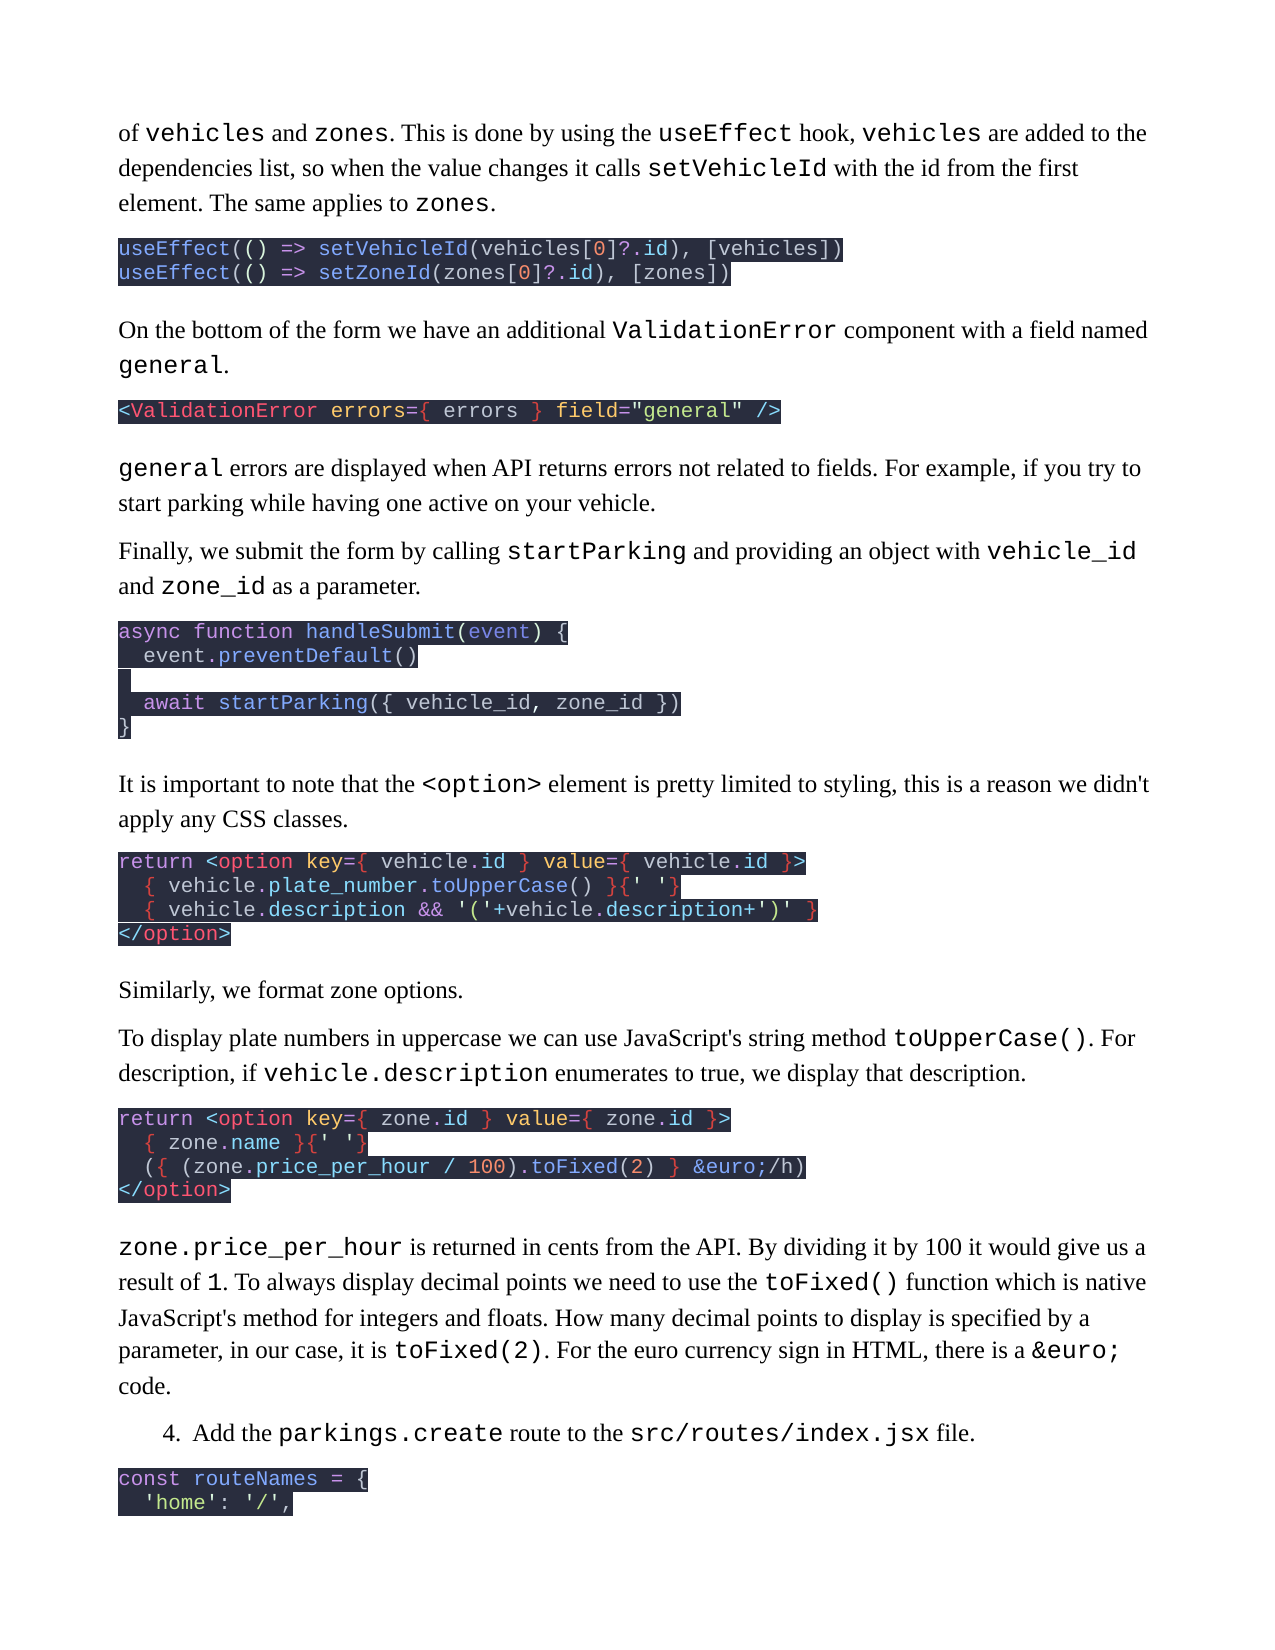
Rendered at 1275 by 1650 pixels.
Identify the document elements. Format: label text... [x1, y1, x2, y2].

text event.preventDefault() [118, 645, 1157, 668]
text { vehicle.plate_number.toUpperCase() }{' '} [118, 875, 1157, 899]
text return <option key={ vehicle.id } value={ vehicle.id }> [118, 852, 1157, 875]
text Finally, we submit the form by calling startParking and providing an object with vehicle_id and zone_id as a parameter. [118, 536, 1157, 602]
text useEffect(() => setVehicleId(vehicles[0]?.id), [vehicles]) [118, 238, 1157, 262]
text { vehicle.description && '('+vehicle.description+')' } [118, 899, 1157, 922]
text async function handleSubmit(event) { [118, 621, 1157, 645]
text return <option key={ zone.id } value={ zone.id }> [118, 1108, 1157, 1132]
text zone.price_per_hour is returned in cents from the API. By dividing it by 100 it would give us a result of 1. To always display decimal points we need to use the toFixed() function which is native JavaScript's method for integers and floats. How many decimal points to display is specified by a parameter, in our case, it is toFixed(2). For the euro currency sign in HTML, there is a &euro; code. [118, 1232, 1157, 1399]
text } [118, 716, 1157, 739]
text On the bottom of the form we have an additional ValidationError component with a field named general. [118, 315, 1157, 381]
text of vehicles and zones. This is done by using the useEffect hook, vehicles are added to the dependencies list, so when the value changes it calls setVehicleId with the id from the first element. The same applies to zones. [118, 118, 1157, 219]
text </option> [118, 1179, 1157, 1203]
text 'home': '/', [118, 1492, 1157, 1516]
text { zone.name }{' '} [118, 1132, 1157, 1156]
text const routeNames = { [118, 1468, 1157, 1492]
text ({ (zone.price_per_hour / 100).toFixed(2) } &euro;/h) [118, 1156, 1157, 1179]
text useEffect(() => setZoneId(zones[0]?.id), [zones]) [118, 262, 1157, 286]
text general errors are displayed when API returns errors not related to fields. For example, if you try to start parking while having one active on your vehicle. [118, 453, 1157, 517]
text </option> [118, 922, 1157, 946]
text To display plate numbers in uppercase we can use JavaScript's string method toUpperCase(). For description, if vehicle.description enumerates to true, we display that description. [118, 1023, 1157, 1089]
text <ValidationError errors={ errors } field="general" /> [118, 400, 1157, 424]
list Add the parkings.create route to the src/routes/index.jsx file. [162, 1418, 1157, 1449]
text await startParking({ vehicle_id, zone_id }) [118, 692, 1157, 716]
text Similarly, we format zone options. [118, 976, 1157, 1004]
text It is important to note that the <option> element is pretty limited to styling, this is a reason we didn't apply any CSS classes. [118, 769, 1157, 833]
